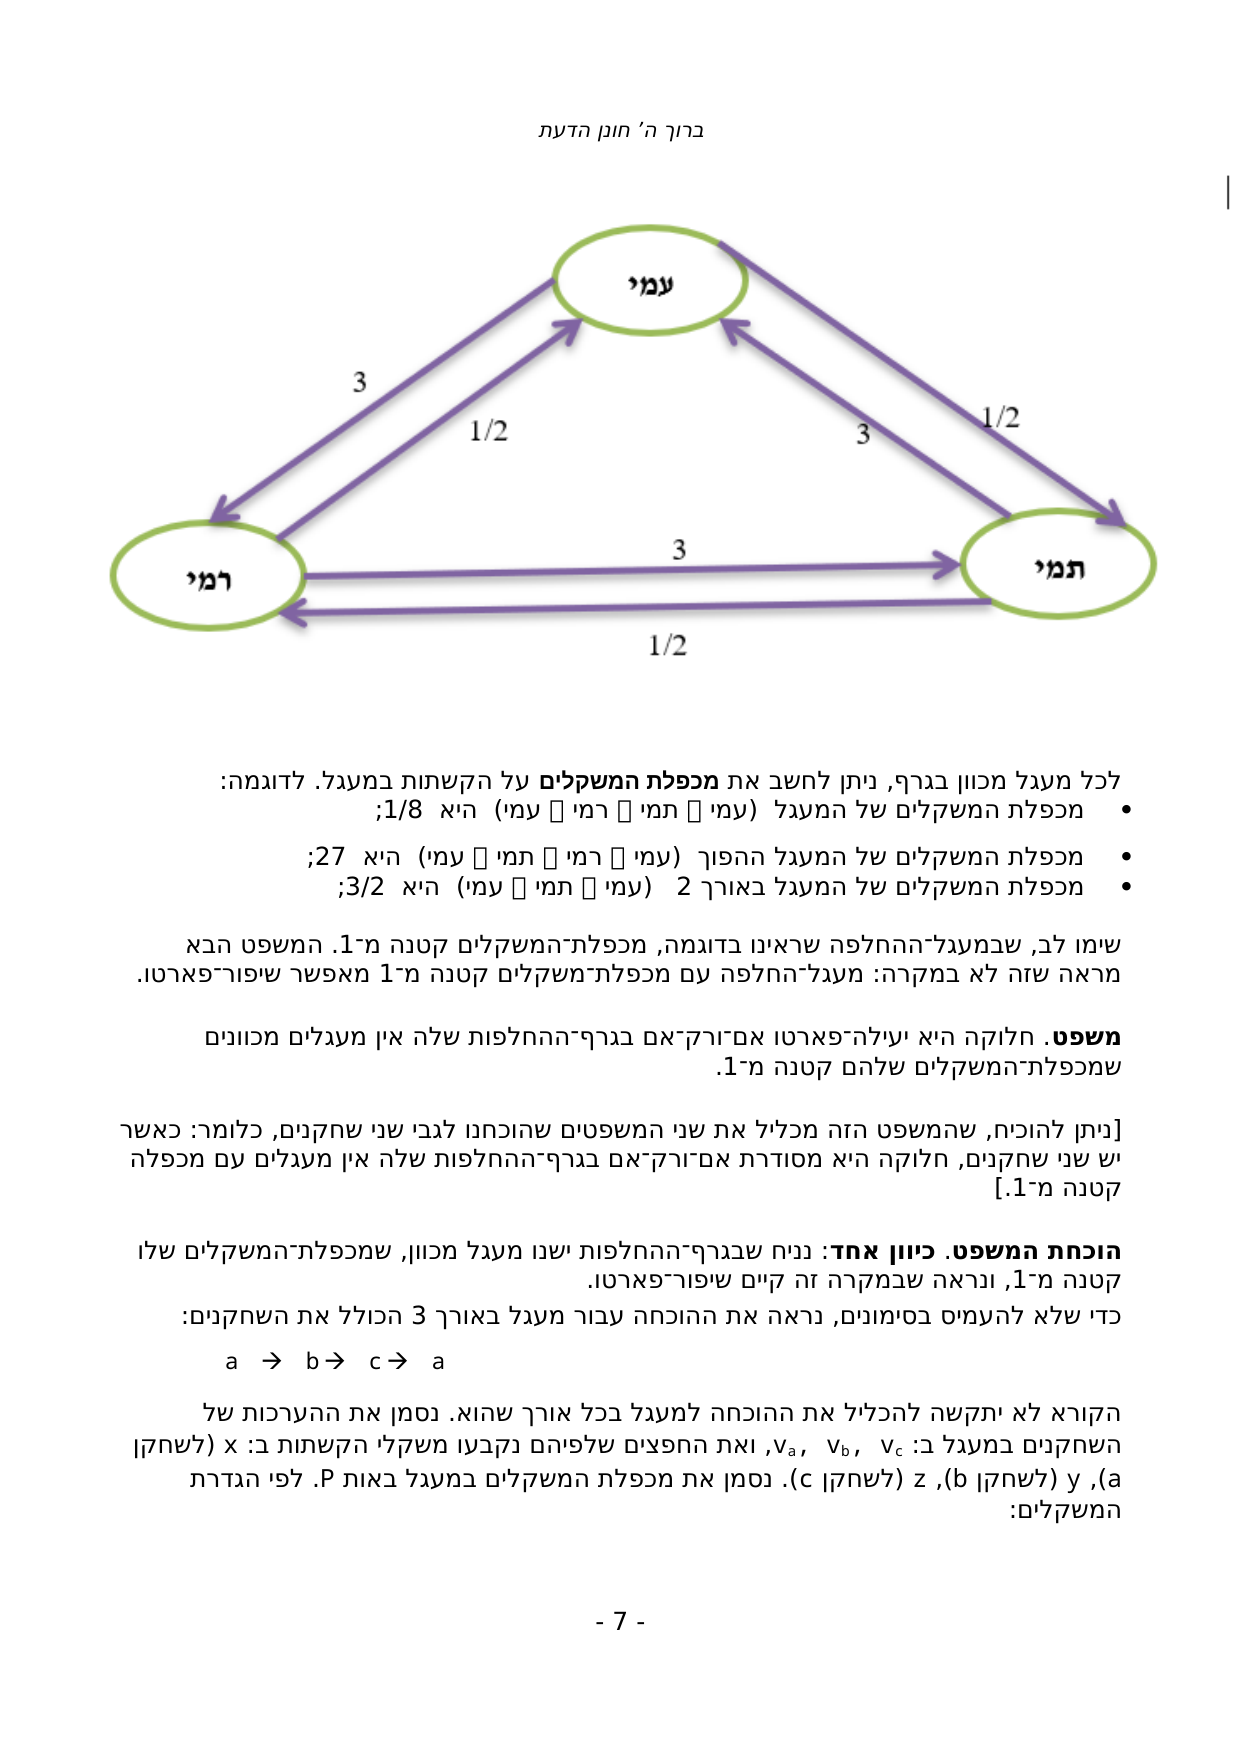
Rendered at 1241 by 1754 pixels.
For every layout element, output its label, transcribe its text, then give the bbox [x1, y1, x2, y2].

text לכל מעגל מכוון בגרף, ניתן לחשב את מכפלת המשקלים על הקשתות במעגל. לדוגמה: [118, 767, 1122, 796]
text הוכחת המשפט. כיוון אחד: נניח שבגרף־ההחלפות ישנו מעגל מכוון, שמכפלת־המשקלים שלו קטנה מ־1, ונראה שבמקרה זה קיים שיפור־פארטו. [118, 1236, 1122, 1295]
text משפט. חלוקה היא יעילה־פארטו אם־ורק־אם בגרף־ההחלפות שלה אין מעגלים מכוונים שמכפלת־המשקלים שלהם קטנה מ־1. [118, 1022, 1122, 1081]
text הקורא לא יתקשה להכליל את ההוכחה למעגל בכל אורך שהוא. נסמן את ההערכות של השחקנים במעגל ב: va, vb, vc, ואת החפצים שלפיהם נקבעו משקלי הקשתות ב: x (לשחקן a), y (לשחקן b), z (לשחקן c). נסמן את מכפלת המשקלים במעגל באות P. לפי הגדרת המשקלים: [118, 1398, 1122, 1524]
picture [70, 171, 1241, 699]
text כדי שלא להעמיס בסימונים, נראה את ההוכחה עבור מעגל באורך 3 הכולל את השחקנים: [118, 1301, 1122, 1330]
text a  b c a [207, 1345, 1122, 1376]
text שימו לב, שבמעגל־ההחלפה שראינו בדוגמה, מכפלת־המשקלים קטנה מ־1. המשפט הבא מראה שזה לא במקרה: מעגל־החלפה עם מכפלת־משקלים קטנה מ־1 מאפשר שיפור־פארטו. [118, 930, 1122, 988]
list מכפלת המשקלים של המעגל ההפוך (עמי  רמי  תמי  עמי) היא 27; [118, 839, 1122, 872]
list מכפלת המשקלים של המעגל (עמי  תמי  רמי  עמי) היא 1/8; [118, 796, 1122, 825]
list מכפלת המשקלים של המעגל באורך 2 (עמי  תמי  עמי) היא 3/2; [118, 872, 1122, 901]
text [ניתן להוכיח, שהמשפט הזה מכליל את שני המשפטים שהוכחנו לגבי שני שחקנים, כלומר: כאשר יש שני שחקנים, חלוקה היא מסודרת אם־ורק־אם בגרף־ההחלפות שלה אין מעגלים עם מכפלה קטנה מ־1.] [118, 1115, 1122, 1202]
